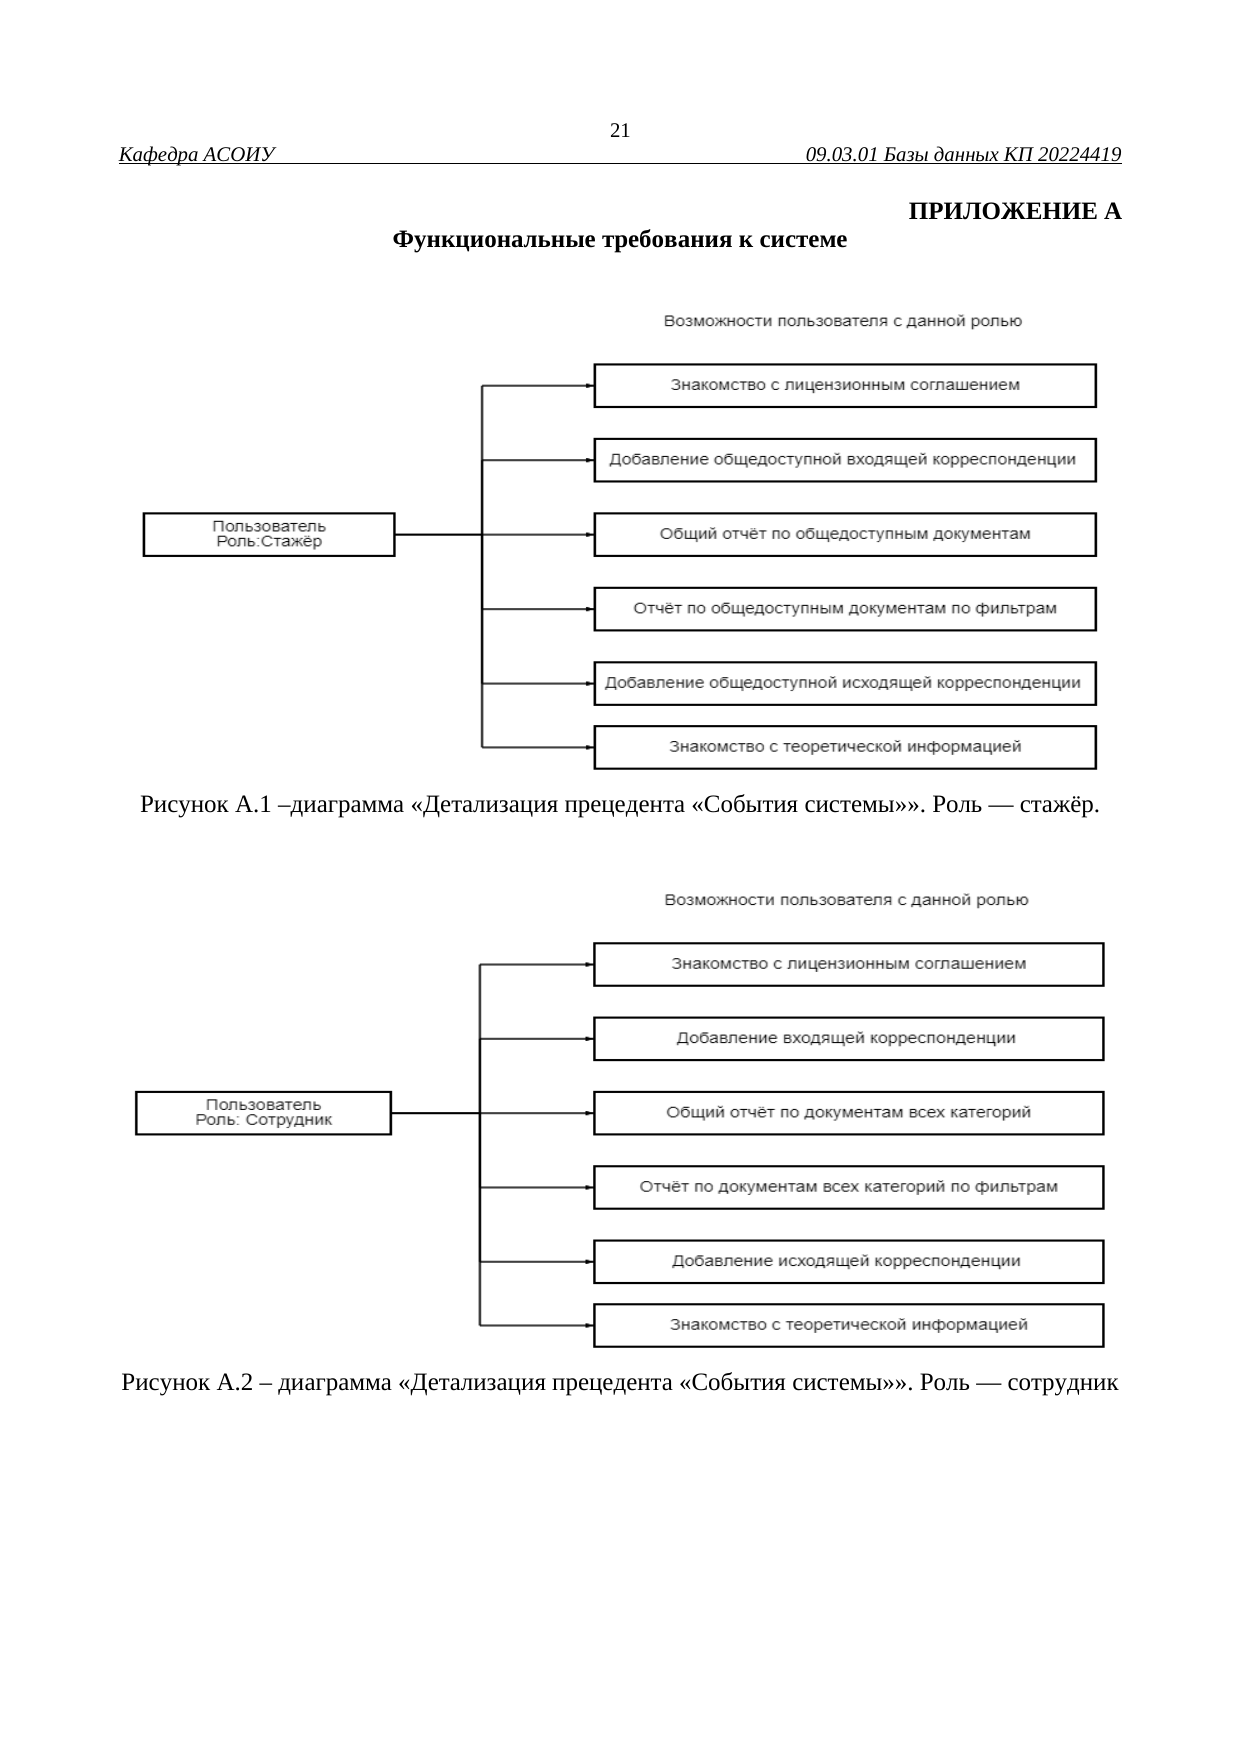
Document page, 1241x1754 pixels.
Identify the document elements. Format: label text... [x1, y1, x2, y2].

text Функциональные требования к системе [118, 224, 1122, 253]
text Рисунок А.1 –диаграмма «Детализация прецедента «События системы»». Роль — стажёр. [118, 785, 1122, 818]
text [118, 847, 1122, 870]
text Рисунок А.2 – диаграмма «Детализация прецедента «События системы»». Роль — сотрудник [118, 1368, 1122, 1396]
picture [111, 870, 1129, 1368]
picture [119, 290, 1121, 790]
text ПРИЛОЖЕНИЕ А [118, 196, 1122, 224]
